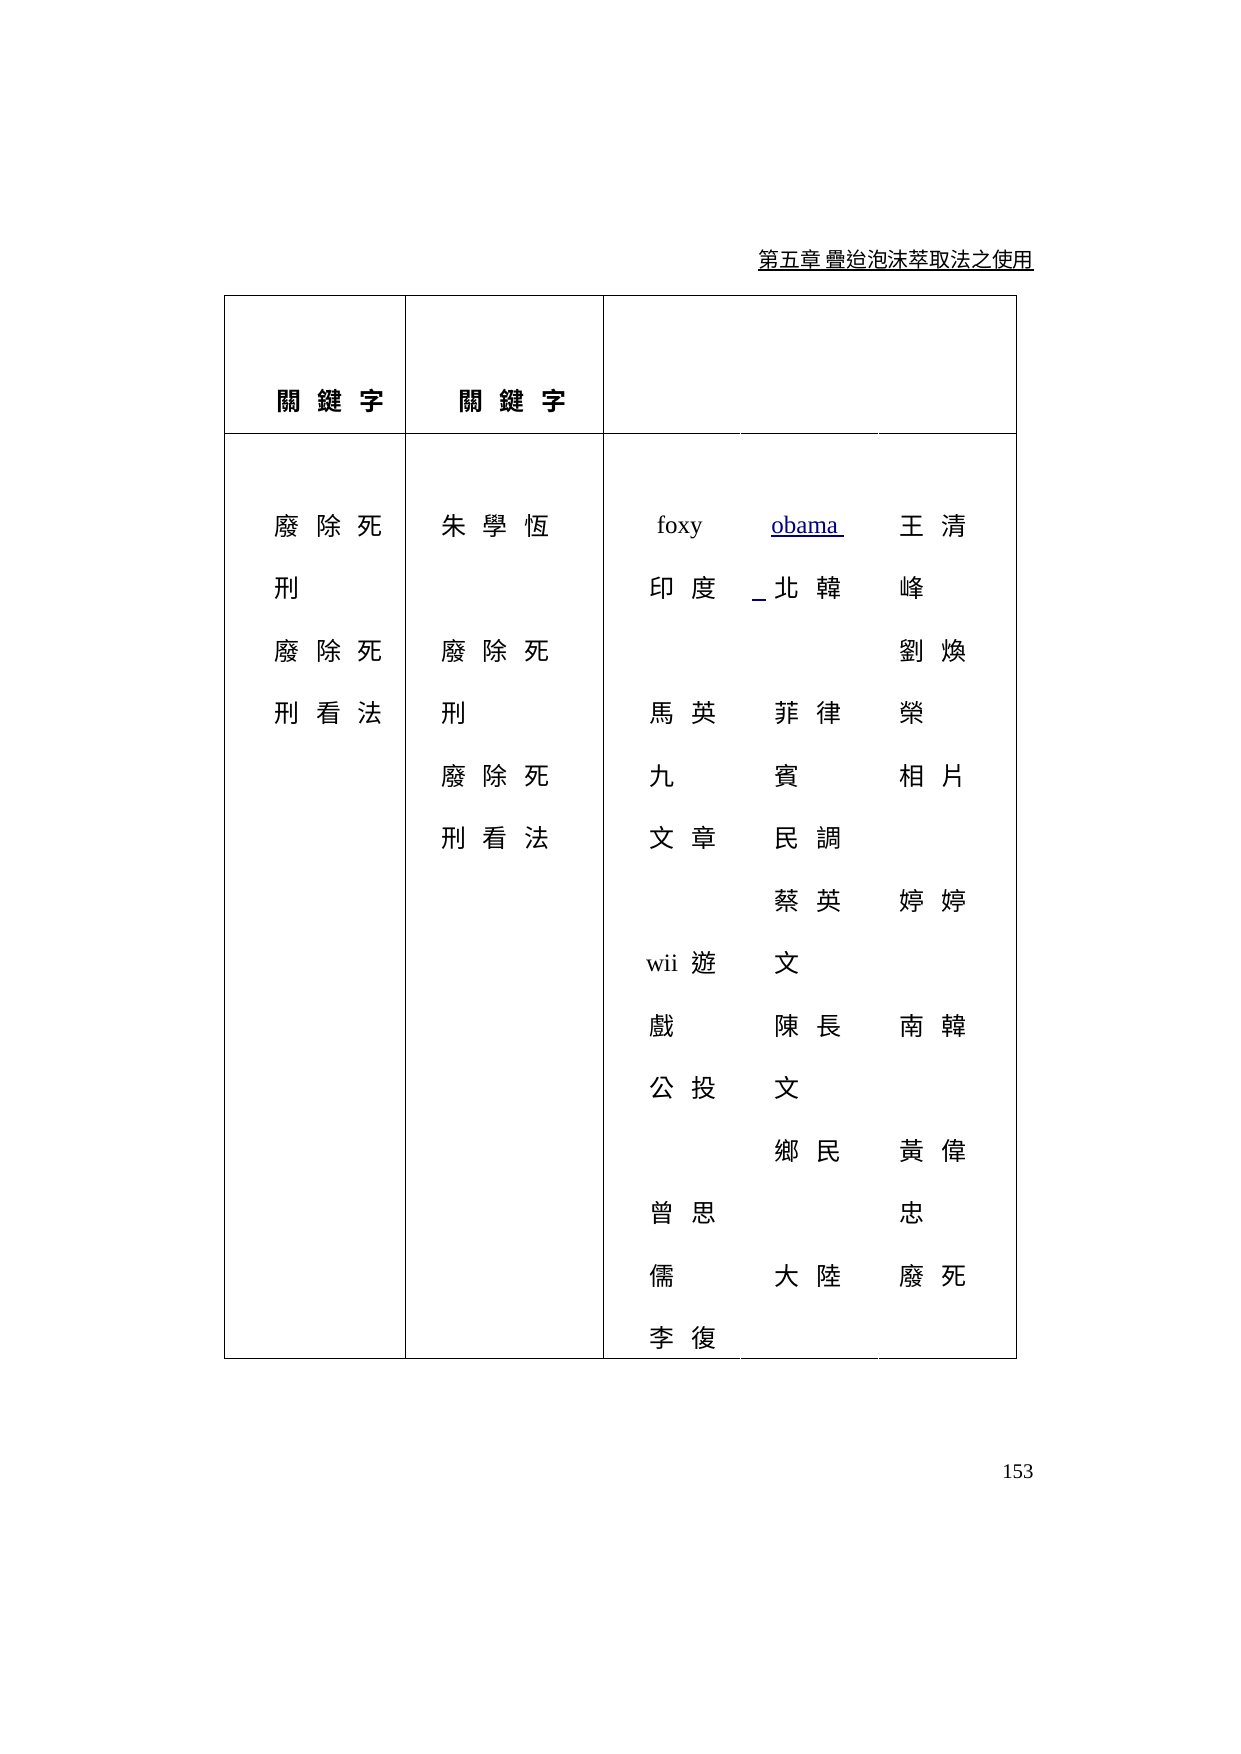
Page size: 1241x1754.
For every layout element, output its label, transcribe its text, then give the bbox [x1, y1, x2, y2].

table_cell obama 北韓 菲律賓 民調 蔡英文 陳長文 鄉民 大陸 [741, 434, 878, 1358]
table_cell 王清峰 劉煥榮 相片 婷婷 南韓 黃偉忠 廢死 [879, 434, 1016, 1358]
table_cell 朱學恆 廢除死刑 廢除死刑看法 [406, 434, 603, 1358]
table_header 關鍵字 [225, 296, 405, 433]
table_cell foxy 印度 馬英九 文章 wii遊戲 公投 曾思儒 李復 [604, 434, 740, 1358]
table_cell 廢除死刑 廢除死刑看法 [225, 434, 405, 1358]
table_header 關鍵字 [406, 296, 603, 433]
table_header [604, 296, 1016, 433]
